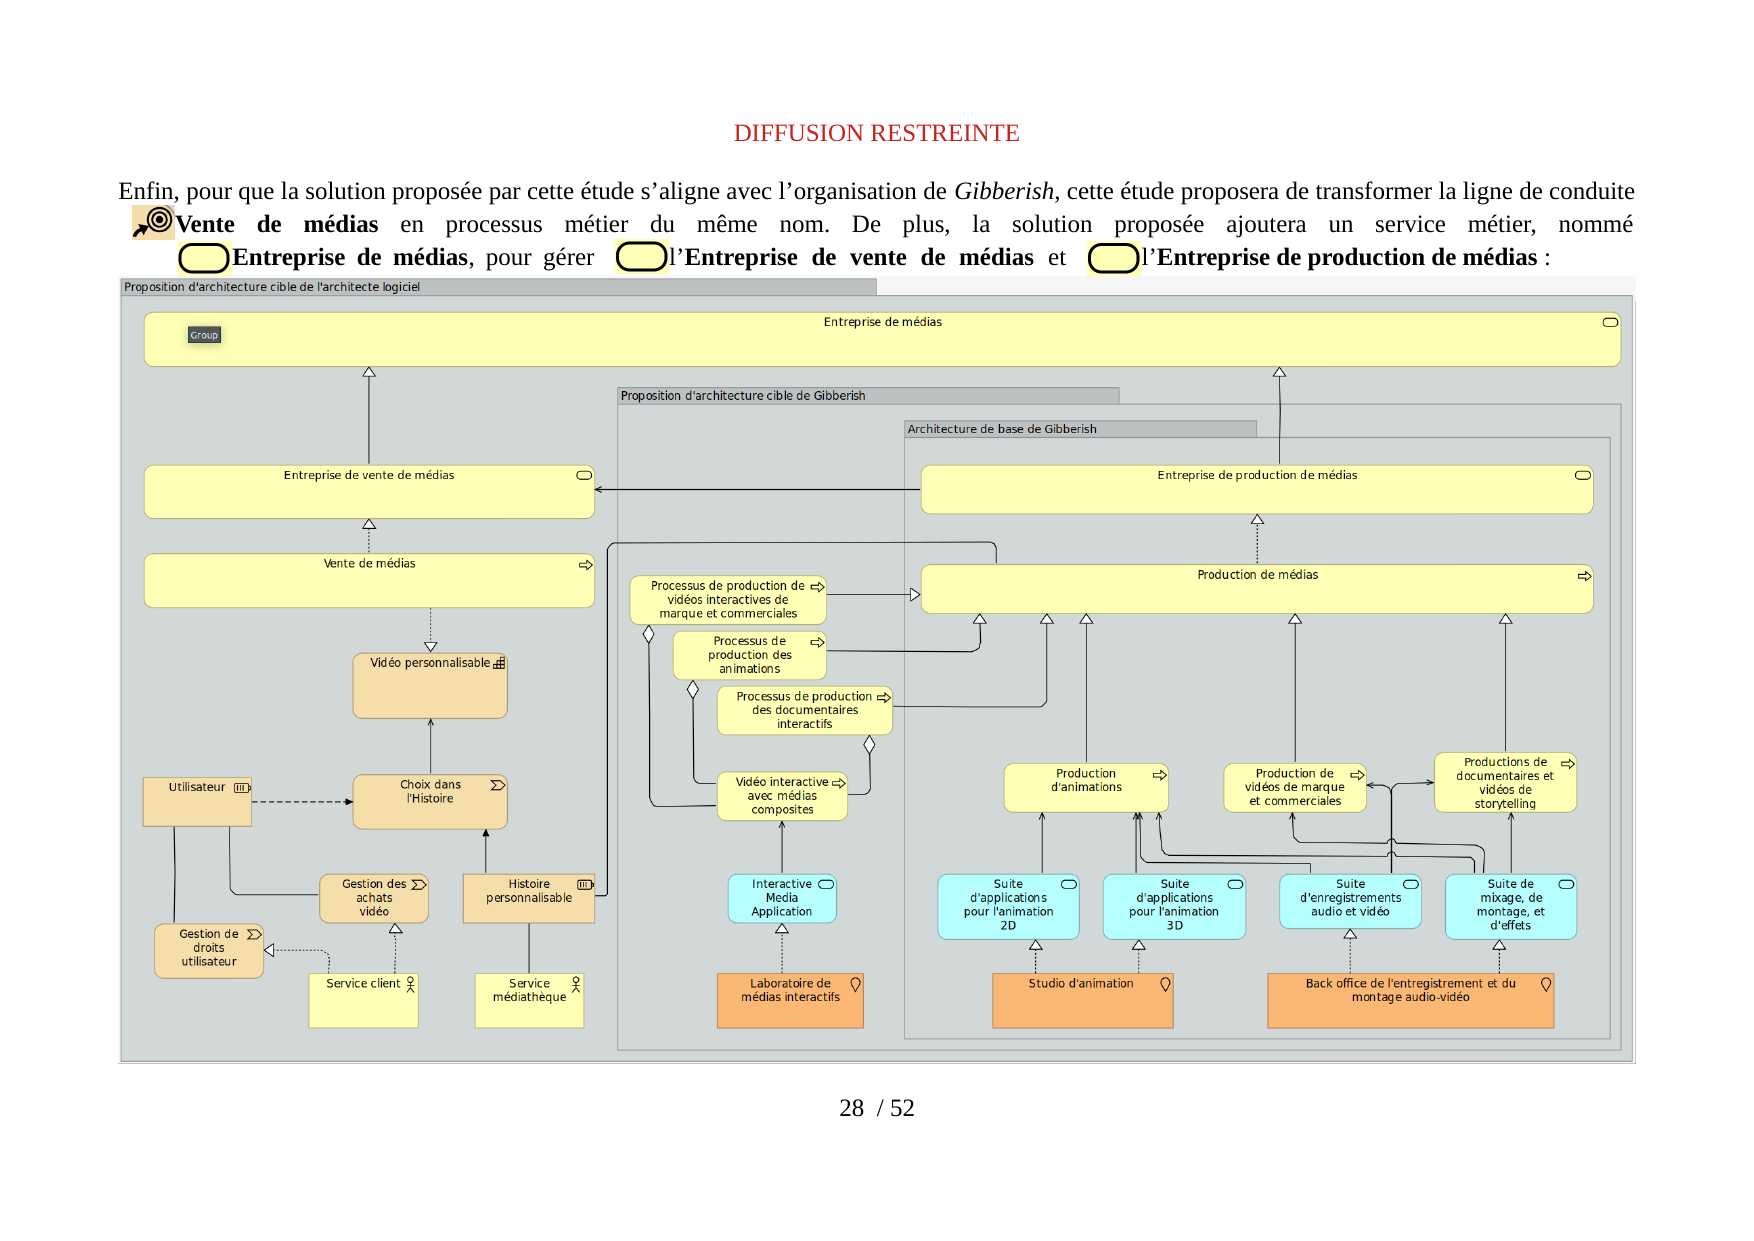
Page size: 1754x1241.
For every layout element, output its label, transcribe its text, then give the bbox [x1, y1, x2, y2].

picture [614, 239, 669, 274]
text Enfin, pour que la solution proposée par cette étude s’aligne avec l’organisation de Gibberish, cette étude proposera de transformer la ligne de conduite Vente de médias en processus métier du même nom. De plus, la solution proposée ajoutera un service métier, nommé Entreprise de médias, pour gérer r l’Entreprise de vente de médias et t l’Entreprise de production de médias : [118, 176, 1636, 271]
picture [131, 205, 175, 240]
picture [118, 241, 1636, 1064]
